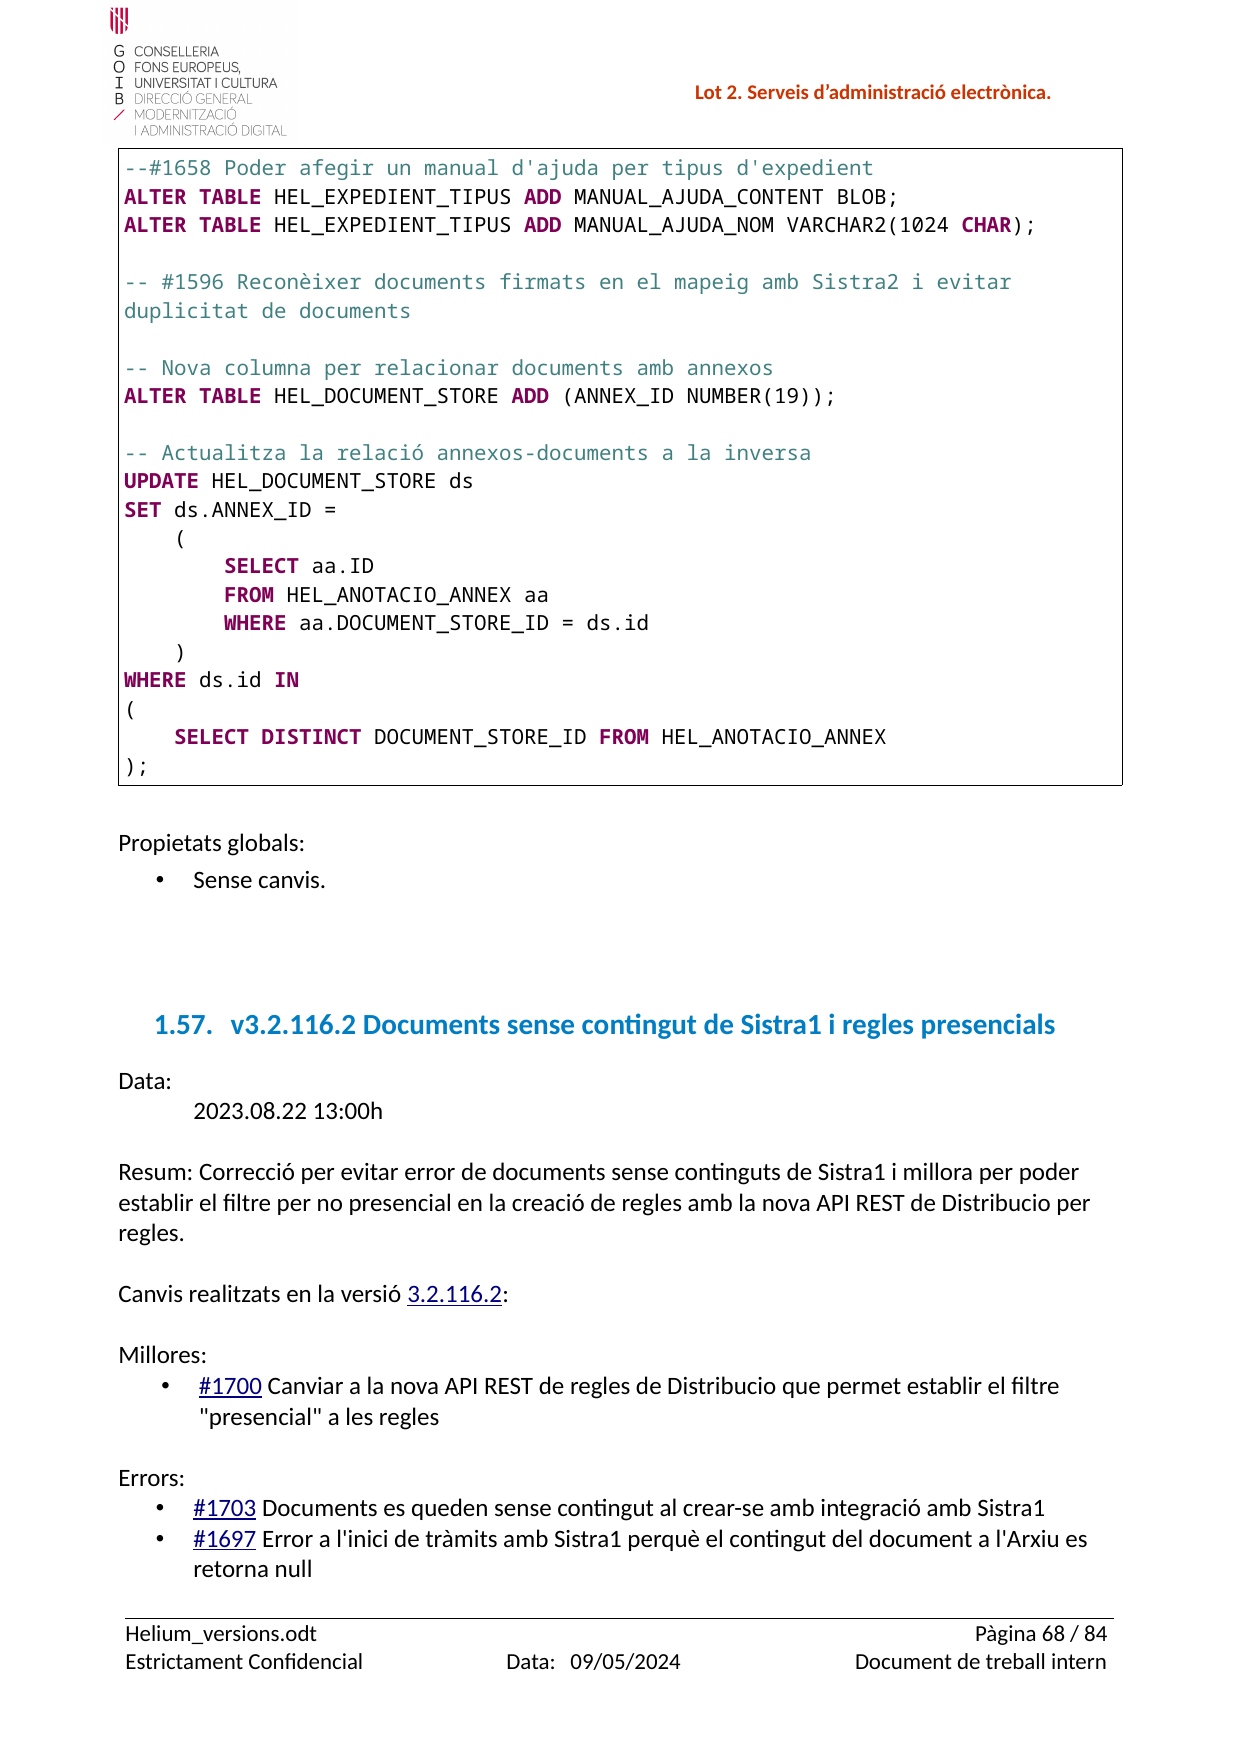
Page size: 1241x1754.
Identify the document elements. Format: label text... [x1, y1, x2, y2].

subtitle v3.2.116.2 Documents sense contingut de Sistra1 i regles presencials [153, 1006, 1122, 1041]
text Data: [118, 1065, 1122, 1096]
text Propietats globals: [118, 827, 1122, 858]
text Resum: Correcció per evitar error de documents sense continguts de Sistra1 i millora per poder establir el filtre per no presencial en la creació de regles amb la nova API REST de Distribucio per regles. [118, 1157, 1122, 1248]
list #1697 Error a l'inici de tràmits amb Sistra1 perquè el contingut del document a l'Arxiu es retorna null [156, 1523, 1122, 1584]
list Sense canvis. [156, 864, 1122, 894]
picture [100, 0, 297, 144]
text Errors: [118, 1462, 1122, 1492]
text Millores: [118, 1340, 1122, 1370]
list #1700 Canviar a la nova API REST de regles de Distribucio que permet establir el filtre "presencial" a les regles [161, 1370, 1122, 1431]
text 2023.08.22 13:00h [118, 1096, 1122, 1126]
list #1703 Documents es queden sense contingut al crear-se amb integració amb Sistra1 [156, 1492, 1122, 1523]
table_header --#1658 Poder afegir un manual d'ajuda per tipus d'expedient ALTER TABLE HEL_EXPEDIENT_TIPUS ADD MANUAL_AJUDA_CONTENT BLOB; ALTER TABLE HEL_EXPEDIENT_TIPUS ADD MANUAL_AJUDA_NOM VARCHAR2(1024 CHAR); -- #1596 Reconèixer documents firmats en el mapeig amb Sistra2 i evitar duplicitat de documents -- Nova columna per relacionar documents amb annexos ALTER TABLE HEL_DOCUMENT_STORE ADD (ANNEX_ID NUMBER(19)); -- Actualitza la relació annexos-documents a la inversa UPDATE HEL_DOCUMENT_STORE ds SET ds.ANNEX_ID = ( SELECT aa.ID FROM HEL_ANOTACIO_ANNEX aa WHERE aa.DOCUMENT_STORE_ID = ds.id ) WHERE ds.id IN ( SELECT DISTINCT DOCUMENT_STORE_ID FROM HEL_ANOTACIO_ANNEX ); [119, 149, 1122, 785]
text Canvis realitzats en la versió 3.2.116.2: [118, 1279, 1122, 1309]
